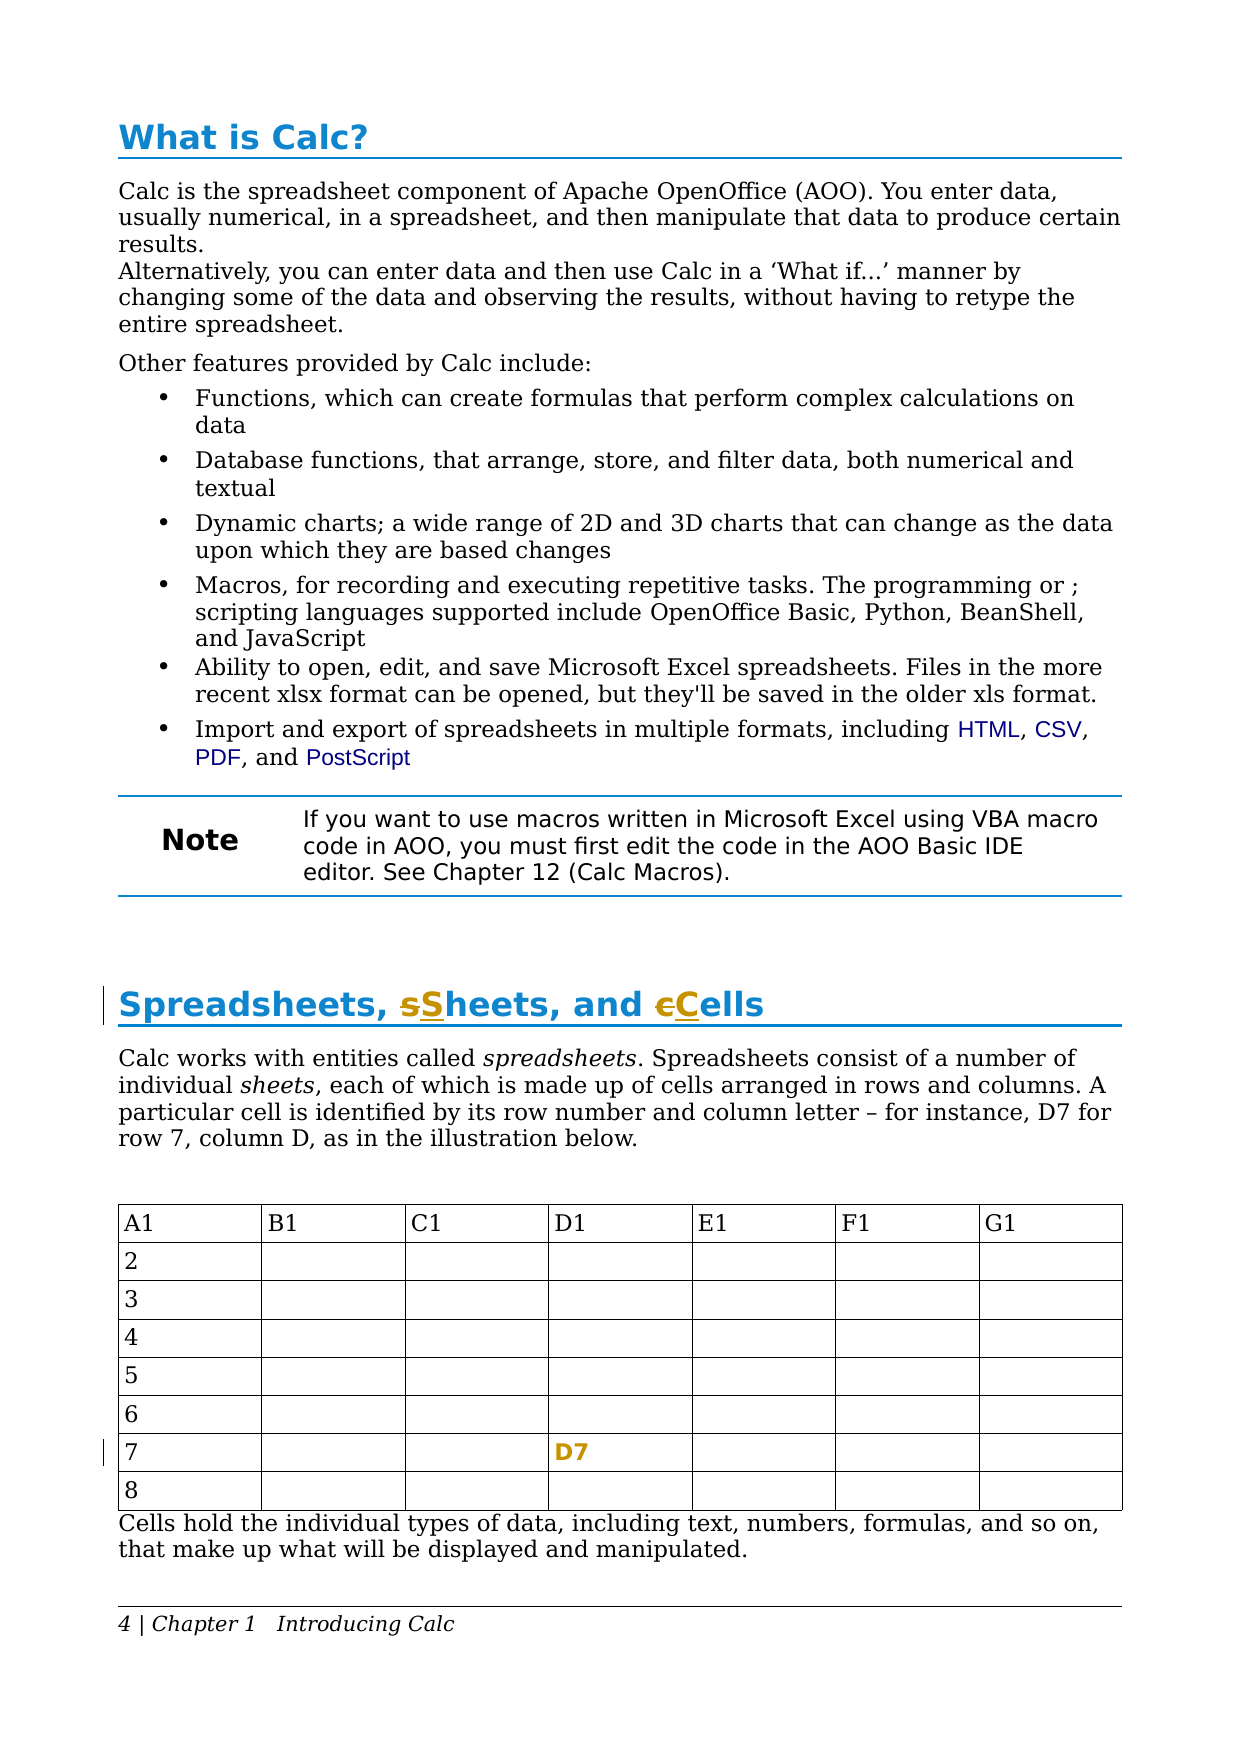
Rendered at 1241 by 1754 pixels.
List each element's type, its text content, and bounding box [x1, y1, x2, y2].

table_cell [836, 1281, 979, 1318]
list Macros, for recording and executing repetitive tasks. The programming or ; scripting languages supported include OpenOffice Basic, Python, BeanShell, and JavaScript [156, 570, 1122, 652]
table_cell [693, 1243, 835, 1280]
table_cell [980, 1434, 1122, 1471]
table_cell [836, 1243, 979, 1280]
table_header Note [118, 797, 281, 895]
table_cell [836, 1472, 979, 1510]
table_cell D7 [549, 1434, 692, 1471]
table_cell [406, 1358, 548, 1395]
table_cell [549, 1358, 692, 1395]
table_cell 6 [119, 1396, 261, 1433]
table_cell [406, 1396, 548, 1433]
list Database functions, that arrange, store, and filter data, both numerical and textual [156, 446, 1122, 501]
table_cell 3 [119, 1281, 261, 1318]
table_cell [262, 1281, 405, 1318]
table_cell [549, 1472, 692, 1510]
list Dynamic charts; a wide range of 2D and 3D charts that can change as the data upon which they are based changes [156, 508, 1122, 563]
table_cell [406, 1243, 548, 1280]
table_cell [262, 1358, 405, 1395]
table_cell [406, 1472, 548, 1510]
table_cell [693, 1472, 835, 1510]
text Cells hold the individual types of data, including text, numbers, formulas, and so on, that make up what will be displayed and manipulated. [118, 1511, 1122, 1563]
list Import and export of spreadsheets in multiple formats, including HTML, CSV, PDF, and PostScript [156, 714, 1122, 770]
table_cell [980, 1358, 1122, 1395]
table_cell [693, 1434, 835, 1471]
list Ability to open, edit, and save Microsoft Excel spreadsheets. Files in the more recent xlsx format can be opened, but they'll be saved in the older xls format. [156, 652, 1122, 708]
table_cell [980, 1281, 1122, 1318]
table_cell [406, 1281, 548, 1318]
table_cell [549, 1320, 692, 1357]
table_cell [262, 1243, 405, 1280]
table_header A1 [119, 1205, 261, 1242]
table_cell [549, 1396, 692, 1433]
table_header If you want to use macros written in Microsoft Excel using VBA macro code in AOO, you must first edit the code in the AOO Basic IDE editor. See Chapter 12 (Calc Macros). [281, 797, 1122, 895]
table_header D1 [549, 1205, 692, 1242]
table_cell [980, 1472, 1122, 1510]
subtitle Spreadsheets, Sheets, and Cells [118, 986, 1122, 1024]
table_header C1 [406, 1205, 548, 1242]
table_cell [693, 1281, 835, 1318]
table_cell [980, 1243, 1122, 1280]
table_cell [549, 1281, 692, 1318]
table_header B1 [262, 1205, 405, 1242]
text Calc works with entities called spreadsheets. Spreadsheets consist of a number of individual sheets, each of which is made up of cells arranged in rows and columns. A particular cell is identified by its row number and column letter – for instance, D7 for row 7, column D, as in the illustration below. [118, 1046, 1122, 1152]
table_cell [693, 1396, 835, 1433]
table_cell [262, 1320, 405, 1357]
table_header F1 [836, 1205, 979, 1242]
table_cell 2 [119, 1243, 261, 1280]
table_cell [549, 1243, 692, 1280]
text Calc is the spreadsheet component of Apache OpenOffice (AOO). You enter data, usually numerical, in a spreadsheet, and then manipulate that data to produce certain results. [118, 178, 1122, 258]
list Other features provided by Calc include: [118, 350, 1122, 377]
table_cell [693, 1320, 835, 1357]
table_cell [836, 1434, 979, 1471]
table_header G1 [980, 1205, 1122, 1242]
table_cell [836, 1396, 979, 1433]
table_cell [262, 1396, 405, 1433]
table_cell [836, 1358, 979, 1395]
table_cell [406, 1434, 548, 1471]
table_cell [980, 1320, 1122, 1357]
table_cell 8 [119, 1472, 261, 1510]
table_cell [262, 1472, 405, 1510]
table_cell [980, 1396, 1122, 1433]
table_cell [406, 1320, 548, 1357]
table_cell 5 [119, 1358, 261, 1395]
table_cell 7 [119, 1434, 261, 1471]
table_cell [693, 1358, 835, 1395]
text Alternatively, you can enter data and then use Calc in a ‘What if...’ manner by changing some of the data and observing the results, without having to retype the entire spreadsheet. [118, 258, 1122, 338]
list Functions, which can create formulas that perform complex calculations on data [156, 383, 1122, 439]
table_header E1 [693, 1205, 835, 1242]
table_cell 4 [119, 1320, 261, 1357]
table_cell [262, 1434, 405, 1471]
subtitle What is Calc? [118, 118, 1122, 157]
table_cell [836, 1320, 979, 1357]
